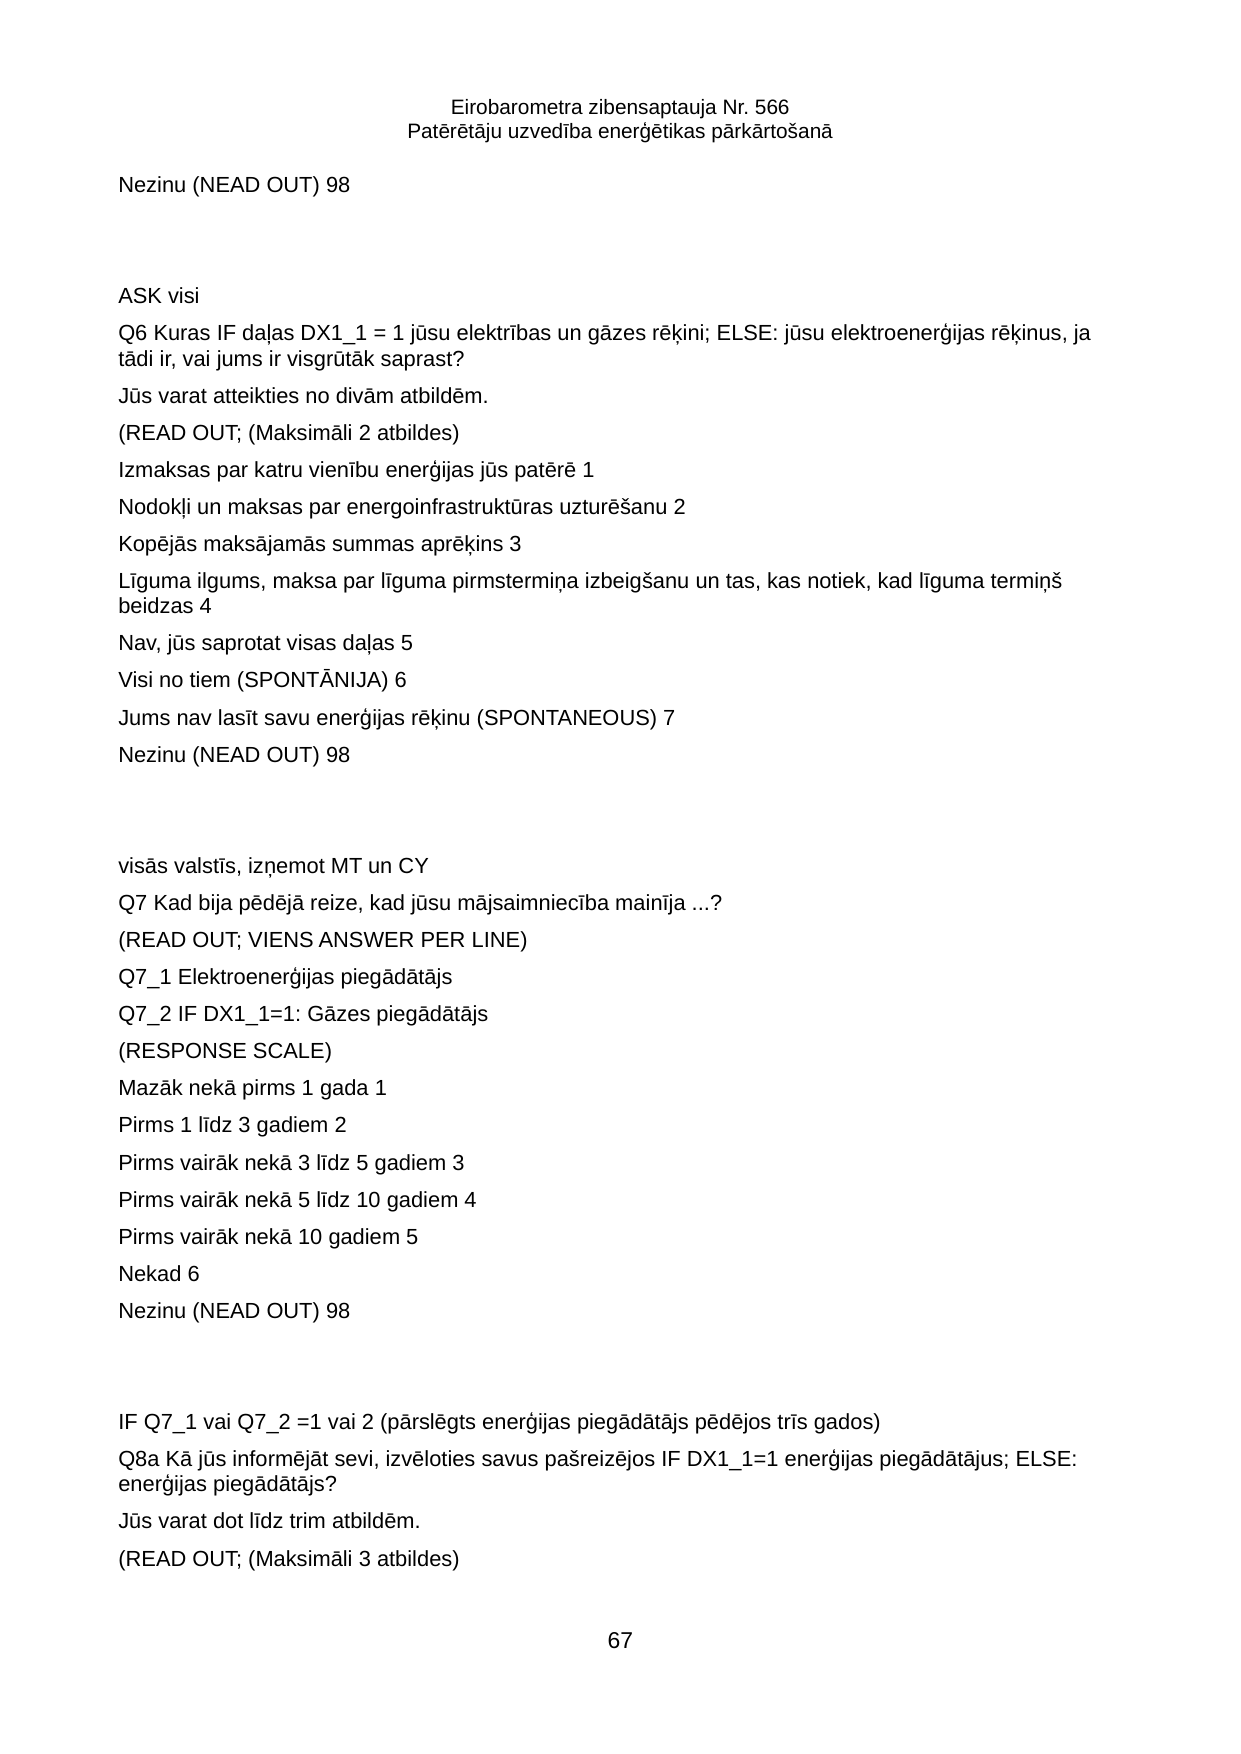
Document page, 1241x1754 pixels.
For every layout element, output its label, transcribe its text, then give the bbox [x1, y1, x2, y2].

text ASK visi [118, 283, 1122, 308]
text Mazāk nekā pirms 1 gada 1 [118, 1075, 1122, 1100]
text Q8a Kā jūs informējāt sevi, izvēloties savus pašreizējos IF DX1_1=1 enerģijas piegādātājus; ELSE: enerģijas piegādātājs? [118, 1446, 1122, 1496]
text (READ OUT; (Maksimāli 3 atbildes) [118, 1545, 1122, 1571]
text Nav, jūs saprotat visas daļas 5 [118, 630, 1122, 655]
text Pirms vairāk nekā 10 gadiem 5 [118, 1223, 1122, 1249]
text Pirms vairāk nekā 5 līdz 10 gadiem 4 [118, 1186, 1122, 1212]
text Nekad 6 [118, 1261, 1122, 1286]
text Jūs varat atteikties no divām atbildēm. [118, 382, 1122, 408]
text Līguma ilgums, maksa par līguma pirmstermiņa izbeigšanu un tas, kas notiek, kad līguma termiņš beidzas 4 [118, 568, 1122, 618]
text (READ OUT; (Maksimāli 2 atbildes) [118, 419, 1122, 445]
text Pirms vairāk nekā 3 līdz 5 gadiem 3 [118, 1149, 1122, 1174]
text (RESPONSE SCALE) [118, 1038, 1122, 1063]
text Jums nav lasīt savu enerģijas rēķinu (SPONTANEOUS) 7 [118, 704, 1122, 729]
text Jūs varat dot līdz trim atbildēm. [118, 1508, 1122, 1533]
text Q7_1 Elektroenerģijas piegādātājs [118, 964, 1122, 989]
text Q6 Kuras IF daļas DX1_1 = 1 jūsu elektrības un gāzes rēķini; ELSE: jūsu elektroenerģijas rēķinus, ja tādi ir, vai jums ir visgrūtāk saprast? [118, 320, 1122, 371]
text Nezinu (NEAD OUT) 98 [118, 172, 1122, 197]
text Izmaksas par katru vienību enerģijas jūs patērē 1 [118, 457, 1122, 482]
text Visi no tiem (SPONTĀNIJA) 6 [118, 667, 1122, 692]
text Q7 Kad bija pēdējā reize, kad jūsu mājsaimniecība mainīja ...? [118, 890, 1122, 915]
text visās valstīs, izņemot MT un CY [118, 853, 1122, 878]
text (READ OUT; VIENS ANSWER PER LINE) [118, 927, 1122, 952]
text IF Q7_1 vai Q7_2 =1 vai 2 (pārslēgts enerģijas piegādātājs pēdējos trīs gados) [118, 1409, 1122, 1434]
text Nezinu (NEAD OUT) 98 [118, 741, 1122, 767]
text Q7_2 IF DX1_1=1: Gāzes piegādātājs [118, 1001, 1122, 1026]
text Nodokļi un maksas par energoinfrastruktūras uzturēšanu 2 [118, 494, 1122, 519]
text Kopējās maksājamās summas aprēķins 3 [118, 531, 1122, 556]
text Pirms 1 līdz 3 gadiem 2 [118, 1112, 1122, 1137]
text Nezinu (NEAD OUT) 98 [118, 1298, 1122, 1323]
